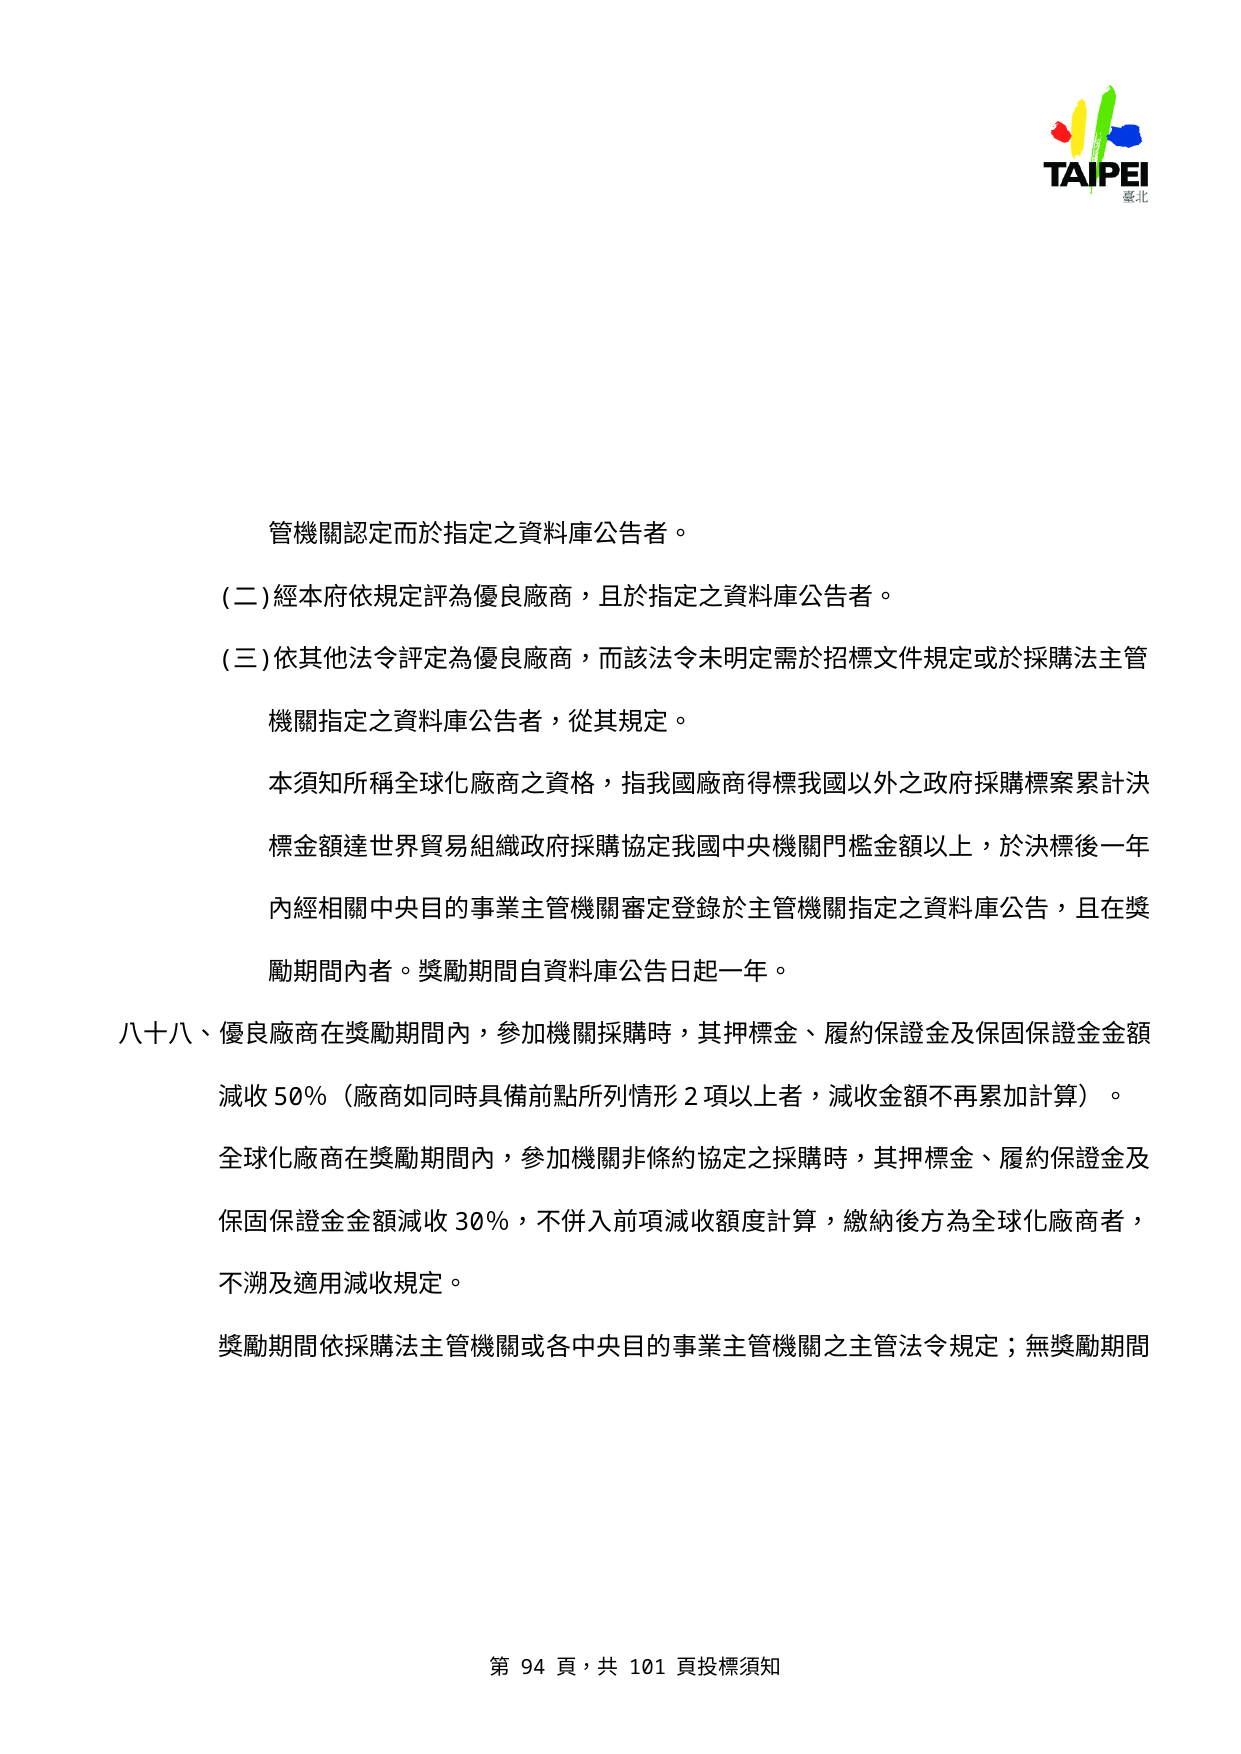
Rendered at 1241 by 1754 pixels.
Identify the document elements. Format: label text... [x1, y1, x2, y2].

text 管機關認定而於指定之資料庫公告者。 [218, 490, 1152, 553]
text 八十八、優良廠商在獎勵期間內，參加機關採購時，其押標金、履約保證金及保固保證金金額減收50％（廠商如同時具備前點所列情形2項以上者，減收金額不再累加計算）。 [118, 990, 1152, 1115]
text 本須知所稱全球化廠商之資格，指我國廠商得標我國以外之政府採購標案累計決標金額達世界貿易組織政府採購協定我國中央機關門檻金額以上，於決標後一年內經相關中央目的事業主管機關審定登錄於主管機關指定之資料庫公告，且在獎勵期間內者。獎勵期間自資料庫公告日起一年。 [268, 740, 1152, 990]
text (二)經本府依規定評為優良廠商，且於指定之資料庫公告者。 [218, 553, 1152, 615]
text 獎勵期間依採購法主管機關或各中央目的事業主管機關之主管法令規定；無獎勵期間 [218, 1303, 1152, 1365]
text 全球化廠商在獎勵期間內，參加機關非條約協定之採購時，其押標金、履約保證金及保固保證金金額減收30％，不併入前項減收額度計算，繳納後方為全球化廠商者，不溯及適用減收規定。 [218, 1115, 1152, 1303]
text (三)依其他法令評定為優良廠商，而該法令未明定需於招標文件規定或於採購法主管機關指定之資料庫公告者，從其規定。 [218, 615, 1152, 740]
